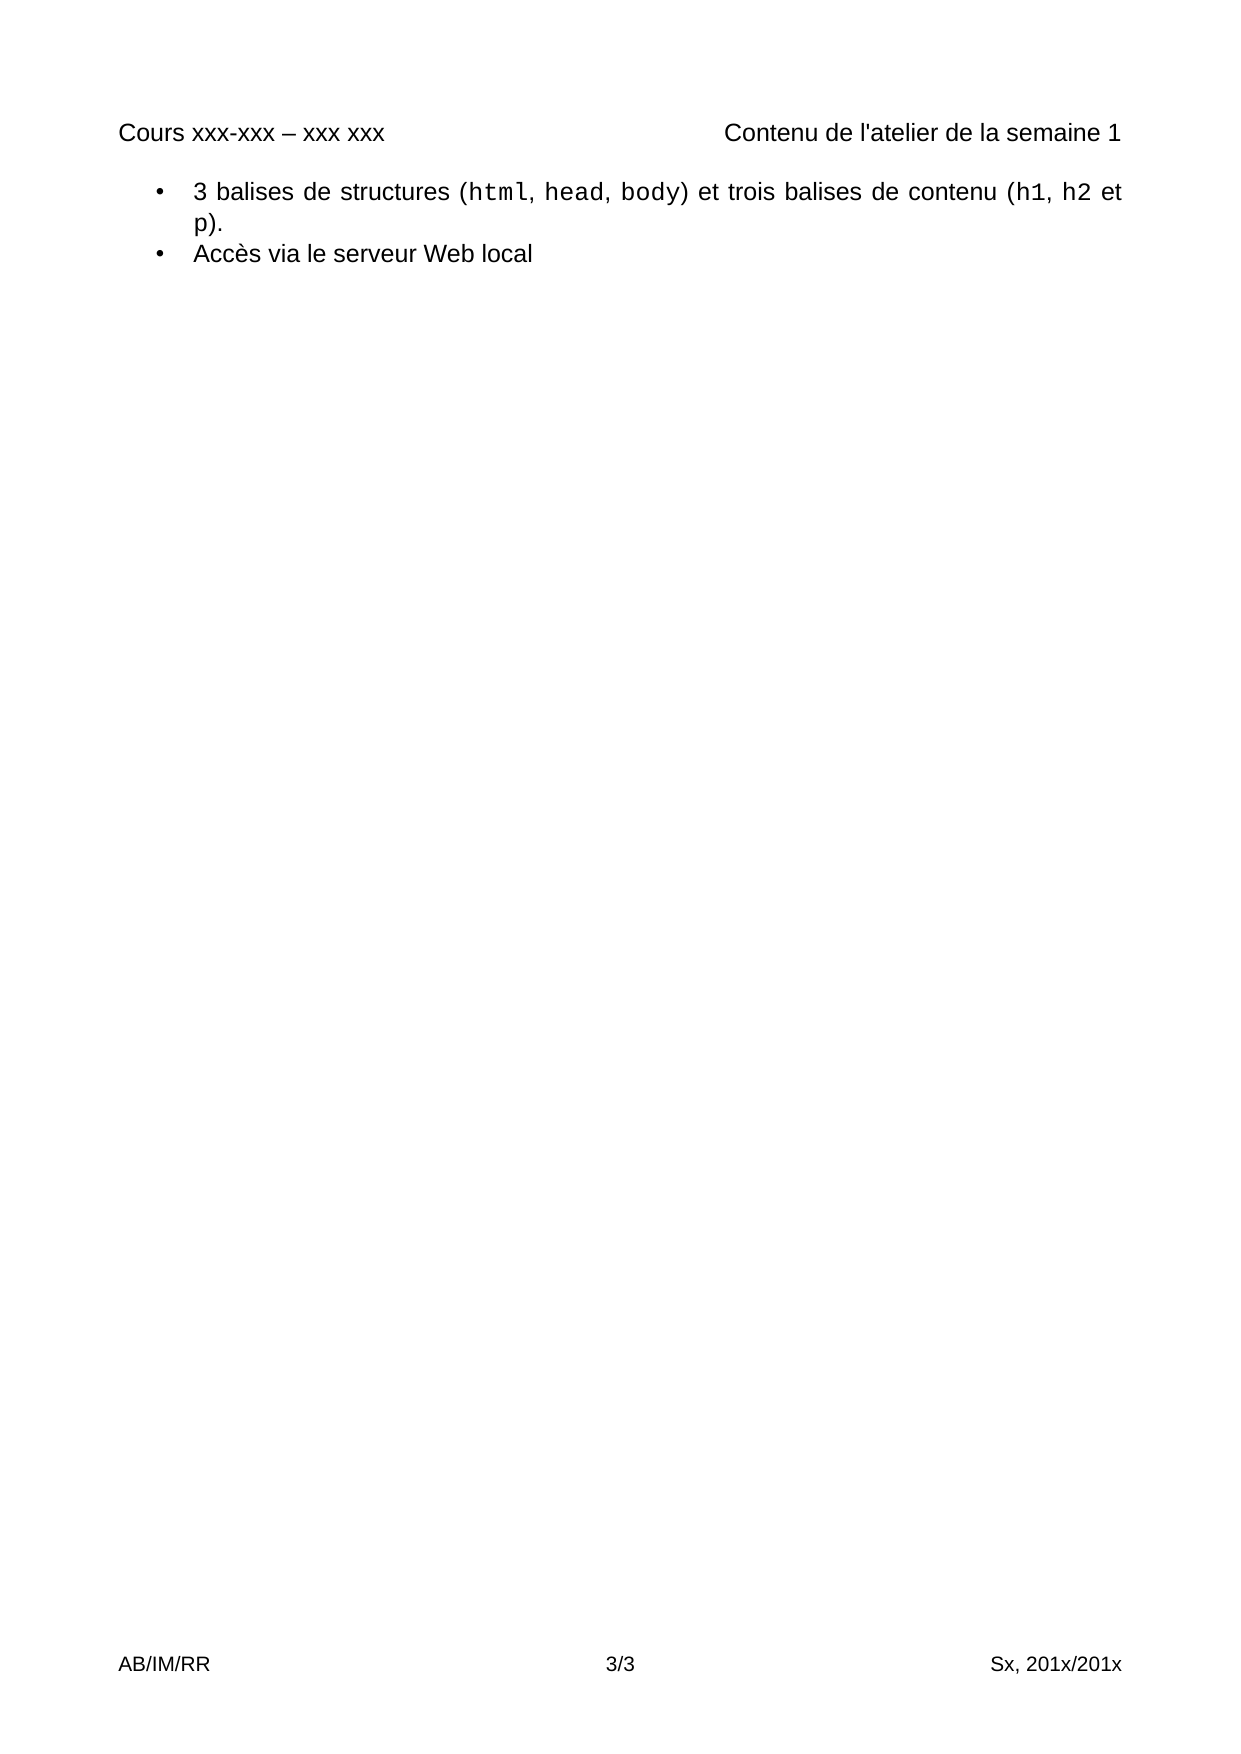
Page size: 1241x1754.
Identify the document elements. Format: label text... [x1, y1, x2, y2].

list 3 balises de structures (html, head, body) et trois balises de contenu (h1, h2 et p). [156, 177, 1122, 239]
list Accès via le serveur Web local [156, 239, 1122, 268]
